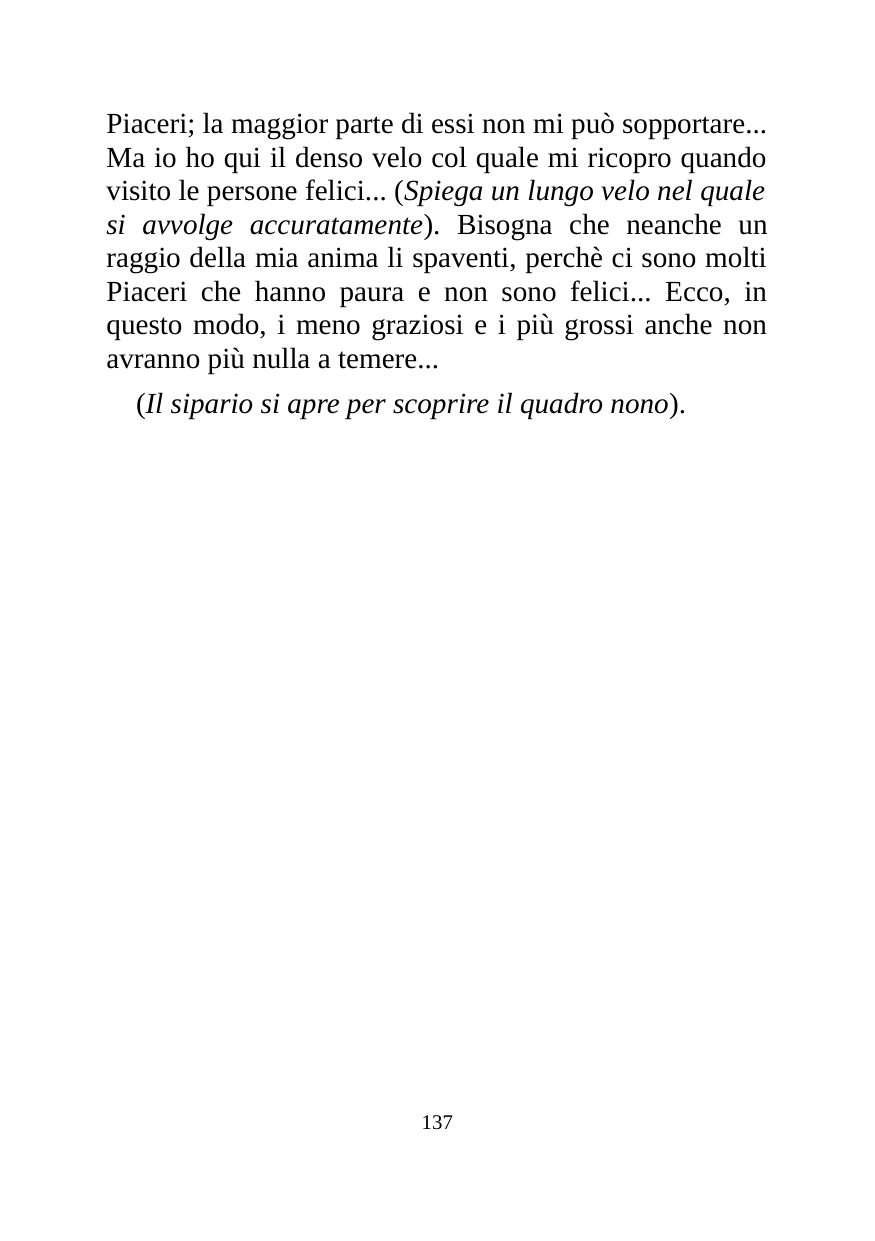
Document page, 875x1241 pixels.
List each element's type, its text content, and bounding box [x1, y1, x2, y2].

text Piaceri; la maggior parte di essi non mi può sopportare... Ma io ho qui il denso velo col quale mi ricopro quando visito le persone felici... (Spiega un lungo velo nel quale si avvolge accuratamente). Bisogna che neanche un raggio della mia anima li spaventi, perchè ci sono molti Piaceri che hanno paura e non sono felici... Ecco, in questo modo, i meno graziosi e i più grossi anche non avranno più nulla a temere... [106, 106, 768, 374]
text (Il sipario si apre per scoprire il quadro nono). [106, 386, 768, 420]
